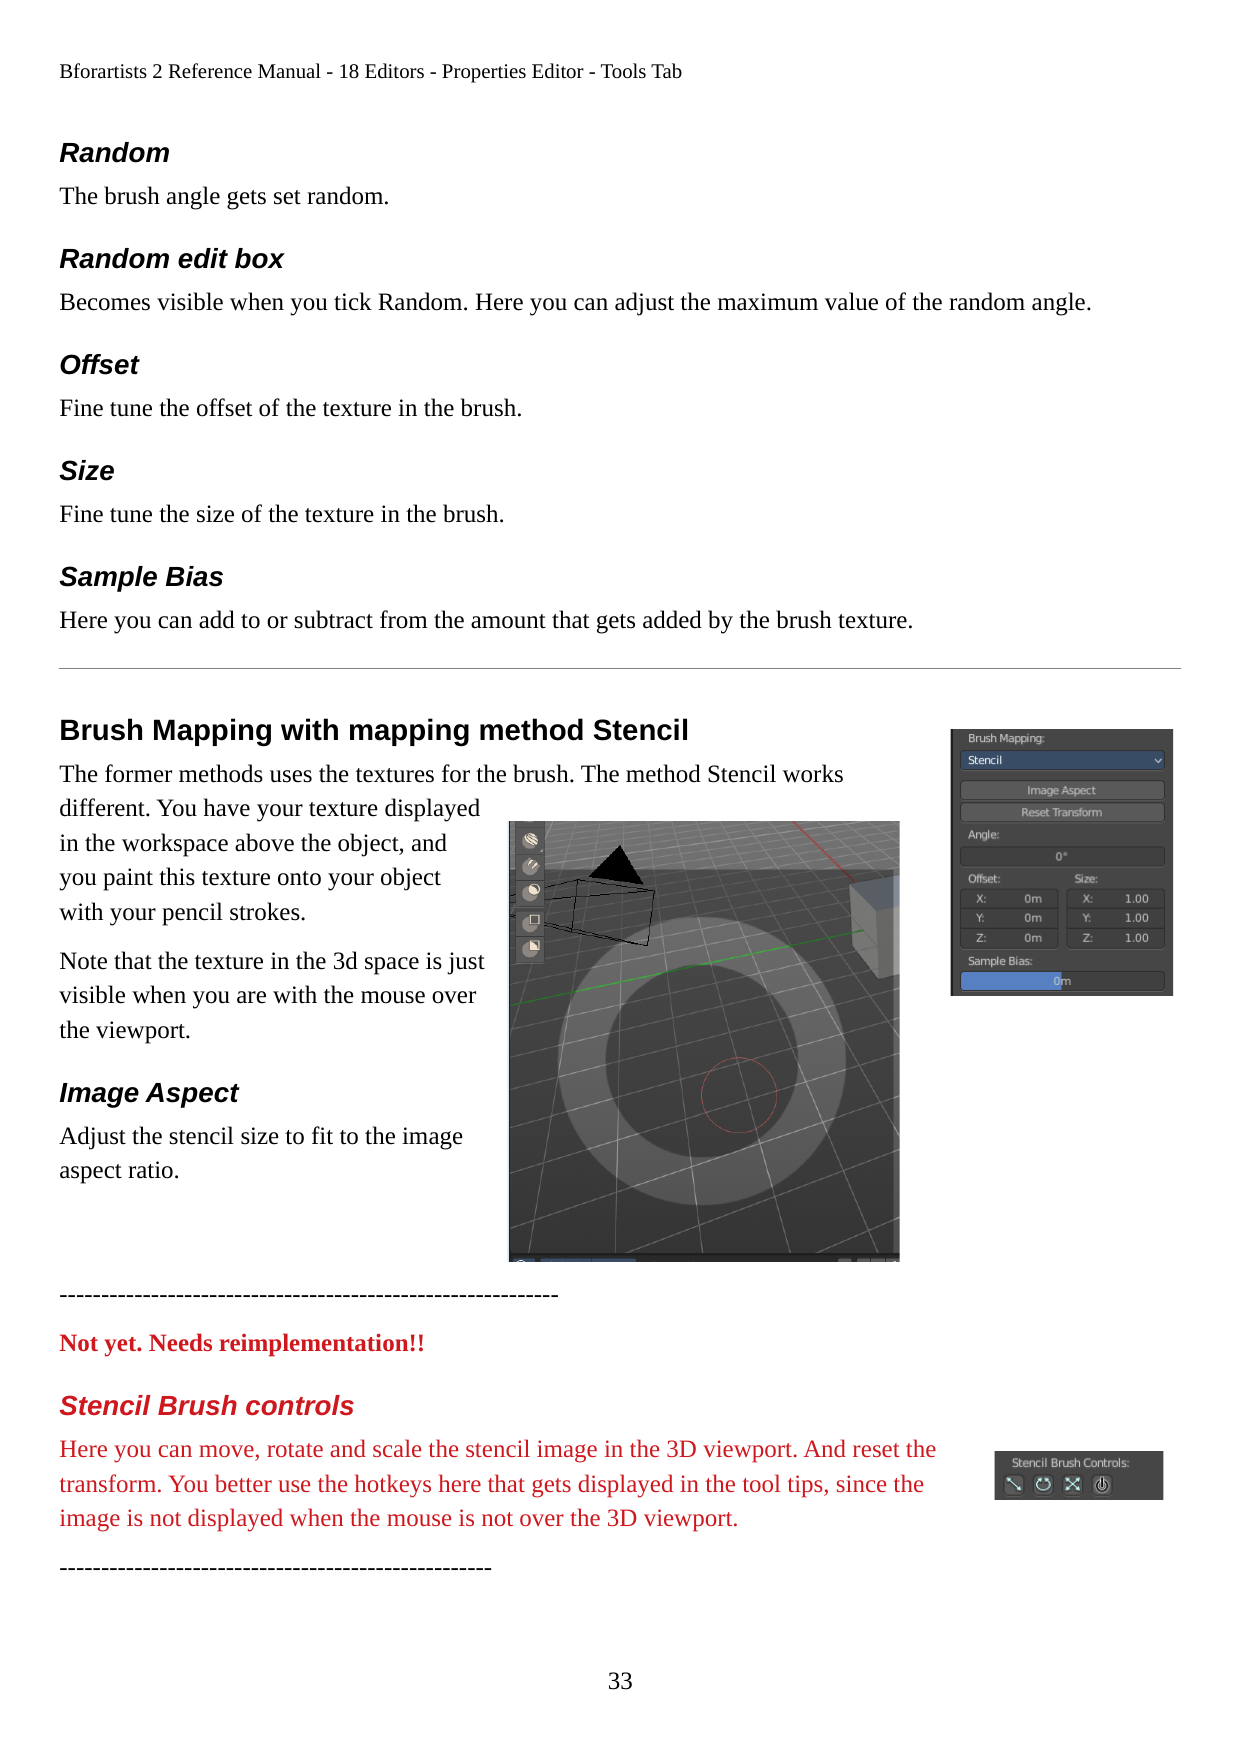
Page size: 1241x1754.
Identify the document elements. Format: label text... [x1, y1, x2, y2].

subtitle [900, 1076, 1181, 1108]
subtitle Random edit box [59, 243, 1181, 274]
text Here you can move, rotate and scale the stencil image in the 3D viewport. And reset the transform. You better use the hotkeys here that gets displayed in the tool tips, since the image is not displayed when the mouse is not over the 3D viewport. [59, 1434, 1181, 1532]
text [900, 946, 1181, 1043]
text Here you can add to or subtract from the amount that gets added by the brush texture. [59, 605, 1181, 633]
subtitle Size [59, 454, 1181, 486]
text The former methods uses the textures for the brush. The method Stencil works different. You have your texture displayed in the workspace above the object, and you paint this texture onto your object with your pencil strokes. [59, 759, 950, 926]
subtitle Sample Bias [59, 560, 1181, 592]
picture [994, 1451, 1164, 1500]
subtitle Random [59, 137, 1181, 168]
text Fine tune the offset of the texture in the brush. [59, 393, 1181, 422]
text Note that the texture in the 3d space is just visible when you are with the mouse over the viewport. [59, 946, 507, 1043]
text Not yet. Needs reimplementation!! [59, 1328, 1181, 1357]
subtitle Image Aspect [59, 1076, 507, 1108]
text Fine tune the size of the texture in the brush. [59, 499, 1181, 528]
text The brush angle gets set random. [59, 181, 1181, 210]
subtitle Brush Mapping with mapping method Stencil [59, 713, 1181, 746]
text Becomes visible when you tick Random. Here you can adjust the maximum value of the random angle. [59, 287, 1181, 316]
text ---------------------------------------------------- [59, 1552, 1181, 1581]
text [900, 1121, 1181, 1184]
text Adjust the stencil size to fit to the image aspect ratio. [59, 1121, 507, 1184]
picture [950, 729, 1174, 996]
picture [507, 821, 900, 1262]
subtitle Offset [59, 348, 1181, 380]
text ------------------------------------------------------------ [59, 1204, 1181, 1308]
subtitle Stencil Brush controls [59, 1390, 1181, 1422]
